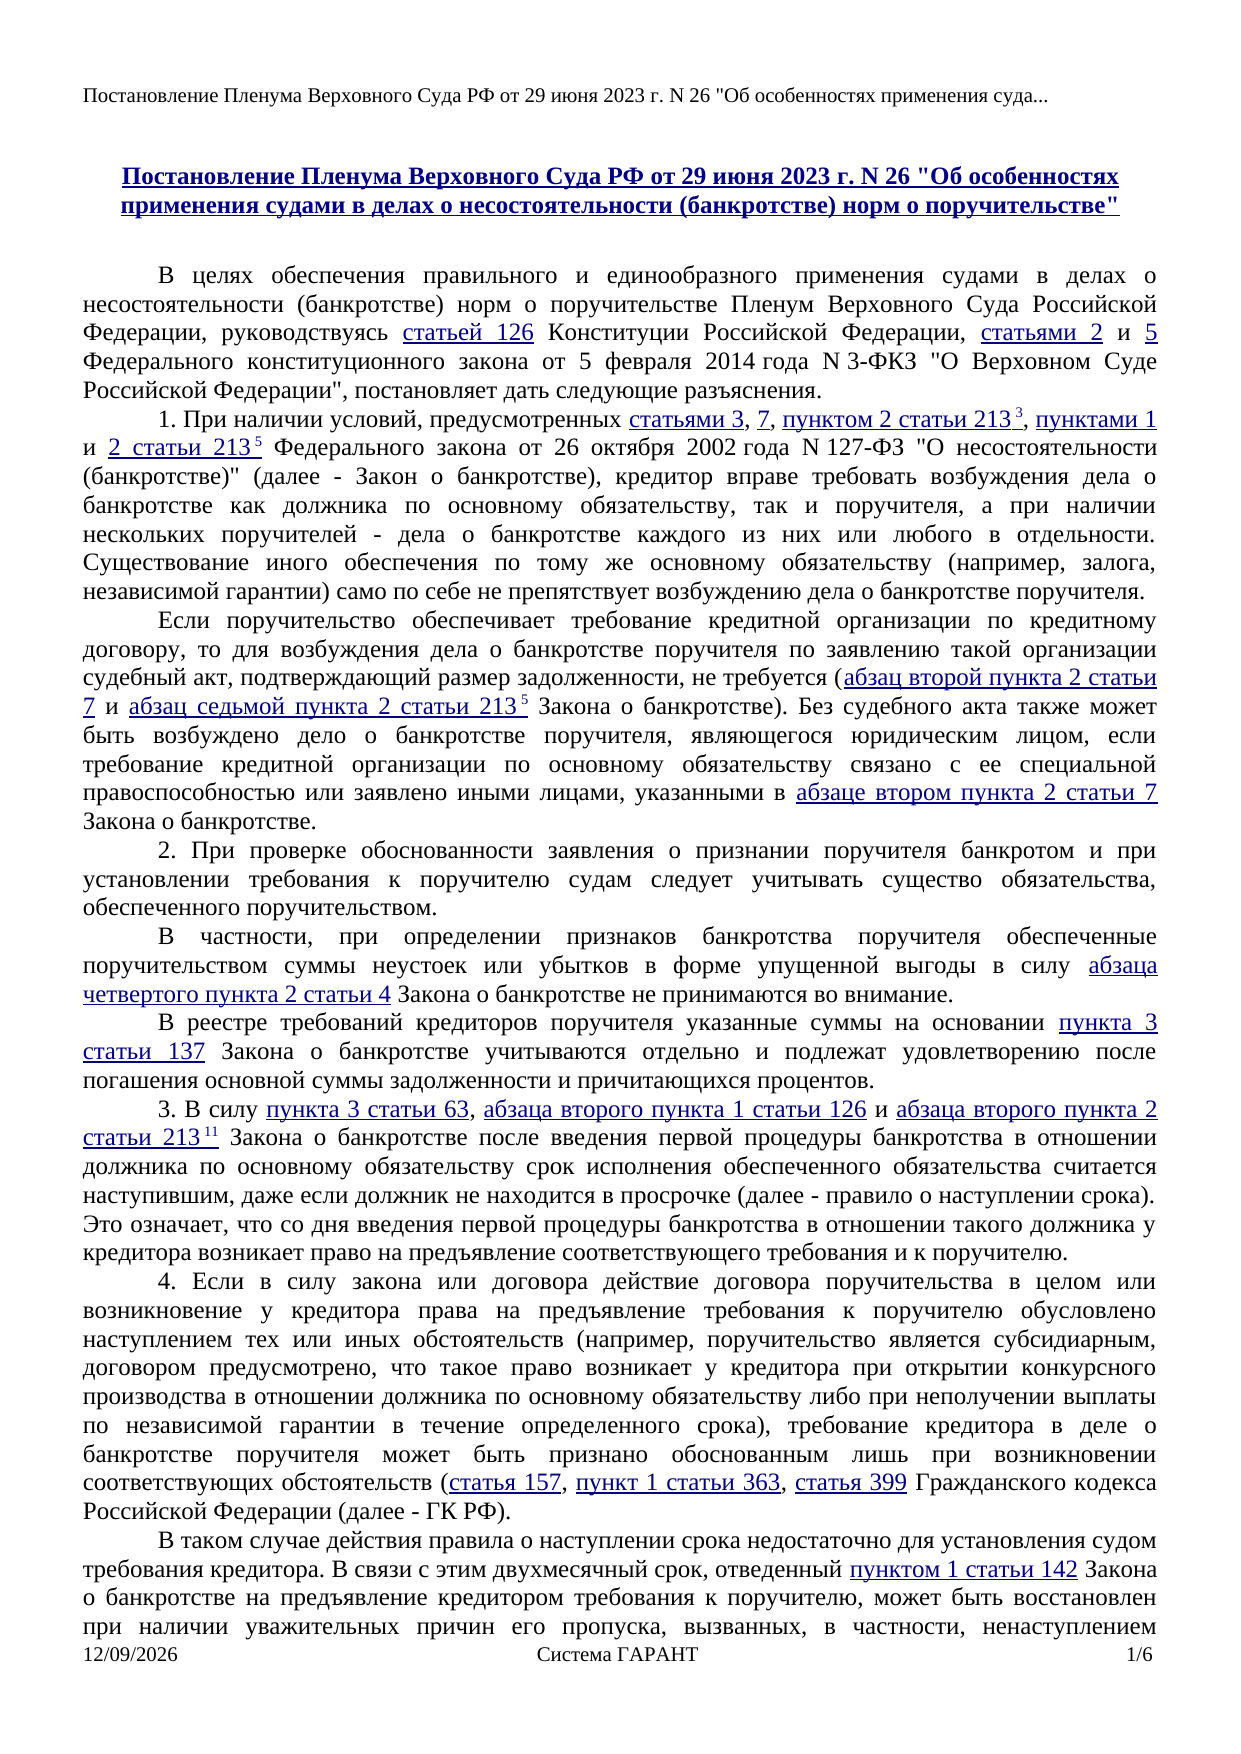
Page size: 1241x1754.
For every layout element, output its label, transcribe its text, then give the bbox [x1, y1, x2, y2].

text В таком случае действия правила о наступлении срока недостаточно для установления судом требования кредитора. В связи с этим двухмесячный срок, отведенный пунктом 1 статьи 142 Закона о банкротстве на предъявление кредитором требования к поручителю, может быть восстановлен при наличии уважительных причин его пропуска, вызванных, в частности, ненаступлением [83, 1525, 1157, 1640]
text 1. При наличии условий, предусмотренных статьями 3, 7, пунктом 2 статьи 213 3, пунктами 1 и 2 статьи 213 5 Федерального закона от 26 октября 2002 года N 127-ФЗ "О несостоятельности (банкротстве)" (далее - Закон о банкротстве), кредитор вправе требовать возбуждения дела о банкротстве как должника по основному обязательству, так и поручителя, а при наличии нескольких поручителей - дела о банкротстве каждого из них или любого в отдельности. Существование иного обеспечения по тому же основному обязательству (например, залога, независимой гарантии) само по себе не препятствует возбуждению дела о банкротстве поручителя. [83, 404, 1157, 605]
subtitle Постановление Пленума Верховного Суда РФ от 29 июня 2023 г. N 26 "Об особенностях применения судами в делах о несостоятельности (банкротстве) норм о поручительстве" [83, 161, 1157, 219]
text 4. Если в силу закона или договора действие договора поручительства в целом или возникновение у кредитора права на предъявление требования к поручителю обусловлено наступлением тех или иных обстоятельств (например, поручительство является субсидиарным, договором предусмотрено, что такое право возникает у кредитора при открытии конкурсного производства в отношении должника по основному обязательству либо при неполучении выплаты по независимой гарантии в течение определенного срока), требование кредитора в деле о банкротстве поручителя может быть признано обоснованным лишь при возникновении соответствующих обстоятельств (статья 157, пункт 1 статьи 363, статья 399 Гражданского кодекса Российской Федерации (далее - ГК РФ). [83, 1266, 1157, 1525]
text 3. В силу пункта 3 статьи 63, абзаца второго пункта 1 статьи 126 и абзаца второго пункта 2 статьи 213 11 Закона о банкротстве после введения первой процедуры банкротства в отношении должника по основному обязательству срок исполнения обеспеченного обязательства считается наступившим, даже если должник не находится в просрочке (далее - правило о наступлении срока). Это означает, что со дня введения первой процедуры банкротства в отношении такого должника у кредитора возникает право на предъявление соответствующего требования и к поручителю. [83, 1094, 1157, 1266]
text В реестре требований кредиторов поручителя указанные суммы на основании пункта 3 статьи 137 Закона о банкротстве учитываются отдельно и подлежат удовлетворению после погашения основной суммы задолженности и причитающихся процентов. [83, 1007, 1157, 1094]
text В целях обеспечения правильного и единообразного применения судами в делах о несостоятельности (банкротстве) норм о поручительстве Пленум Верховного Суда Российской Федерации, руководствуясь статьей 126 Конституции Российской Федерации, статьями 2 и 5 Федерального конституционного закона от 5 февраля 2014 года N 3-ФКЗ "О Верховном Суде Российской Федерации", постановляет дать следующие разъяснения. [83, 260, 1157, 404]
text Если поручительство обеспечивает требование кредитной организации по кредитному договору, то для возбуждения дела о банкротстве поручителя по заявлению такой организации судебный акт, подтверждающий размер задолженности, не требуется (абзац второй пункта 2 статьи 7 и абзац седьмой пункта 2 статьи 213 5 Закона о банкротстве). Без судебного акта также может быть возбуждено дело о банкротстве поручителя, являющегося юридическим лицом, если требование кредитной организации по основному обязательству связано с ее специальной правоспособностью или заявлено иными лицами, указанными в абзаце втором пункта 2 статьи 7 Закона о банкротстве. [83, 605, 1157, 835]
text 2. При проверке обоснованности заявления о признании поручителя банкротом и при установлении требования к поручителю судам следует учитывать существо обязательства, обеспеченного поручительством. [83, 835, 1157, 921]
text В частности, при определении признаков банкротства поручителя обеспеченные поручительством суммы неустоек или убытков в форме упущенной выгоды в силу абзаца четвертого пункта 2 статьи 4 Закона о банкротстве не принимаются во внимание. [83, 921, 1157, 1007]
